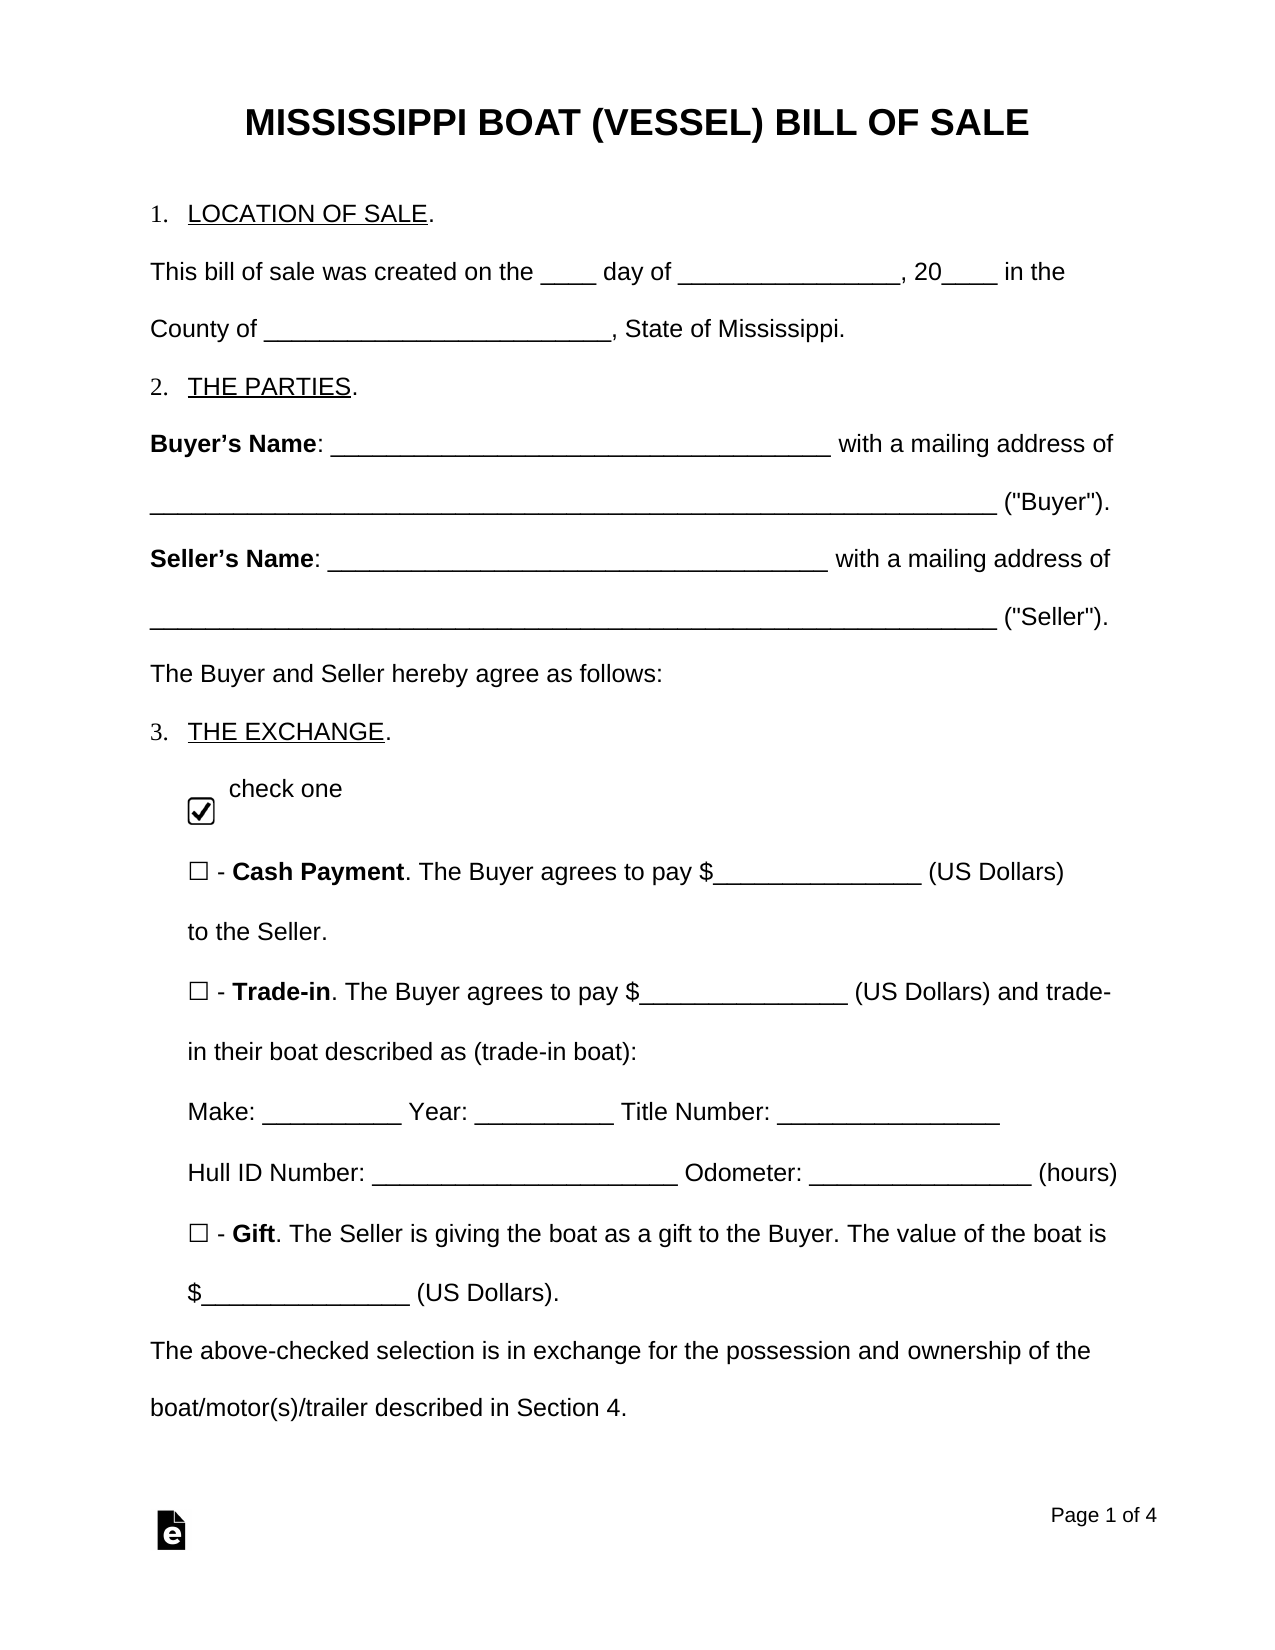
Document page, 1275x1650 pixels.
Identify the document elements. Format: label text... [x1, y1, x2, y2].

list THE EXCHANGE. [150, 717, 1125, 746]
list _____________________________________________________________ ("Seller"). [150, 602, 1125, 630]
list LOCATION OF SALE. [150, 199, 1125, 228]
list THE PARTIES. [150, 371, 1125, 400]
list Seller’s Name: ____________________________________ with a mailing address of [150, 544, 1125, 573]
list The Buyer and Seller hereby agree as follows: [150, 659, 1125, 688]
text This bill of sale was created on the ____ day of ________________, 20____ in the County of _________________________, State of Mississippi. [150, 256, 1125, 343]
list Buyer’s Name: ____________________________________ with a mailing address of [150, 429, 1125, 458]
text Make: __________ Year: __________ Title Number: ________________ [187, 1097, 1127, 1126]
text ☐ - Cash Payment. The Buyer agrees to pay $_______________ (US Dollars) to the Seller. [187, 854, 1125, 945]
text Hull ID Number: ______________________ Odometer: ________________ (hours) [187, 1158, 1127, 1187]
text ☐ - Trade-in. The Buyer agrees to pay $_______________ (US Dollars) and trade-in their boat described as (trade-in boat): [187, 974, 1125, 1066]
list _____________________________________________________________ ("Buyer"). [150, 487, 1125, 515]
text ☐ - Gift. The Seller is giving the boat as a gift to the Buyer. The value of the boat is $_______________ (US Dollars). [187, 1215, 1125, 1307]
list check one [187, 774, 1125, 825]
subtitle MISSISSIPPI BOAT (VESSEL) BILL OF SALE [150, 100, 1125, 143]
text The above-checked selection is in exchange for the possession and ownership of the boat/motor(s)/trailer described in Section 4. [150, 1336, 1125, 1422]
